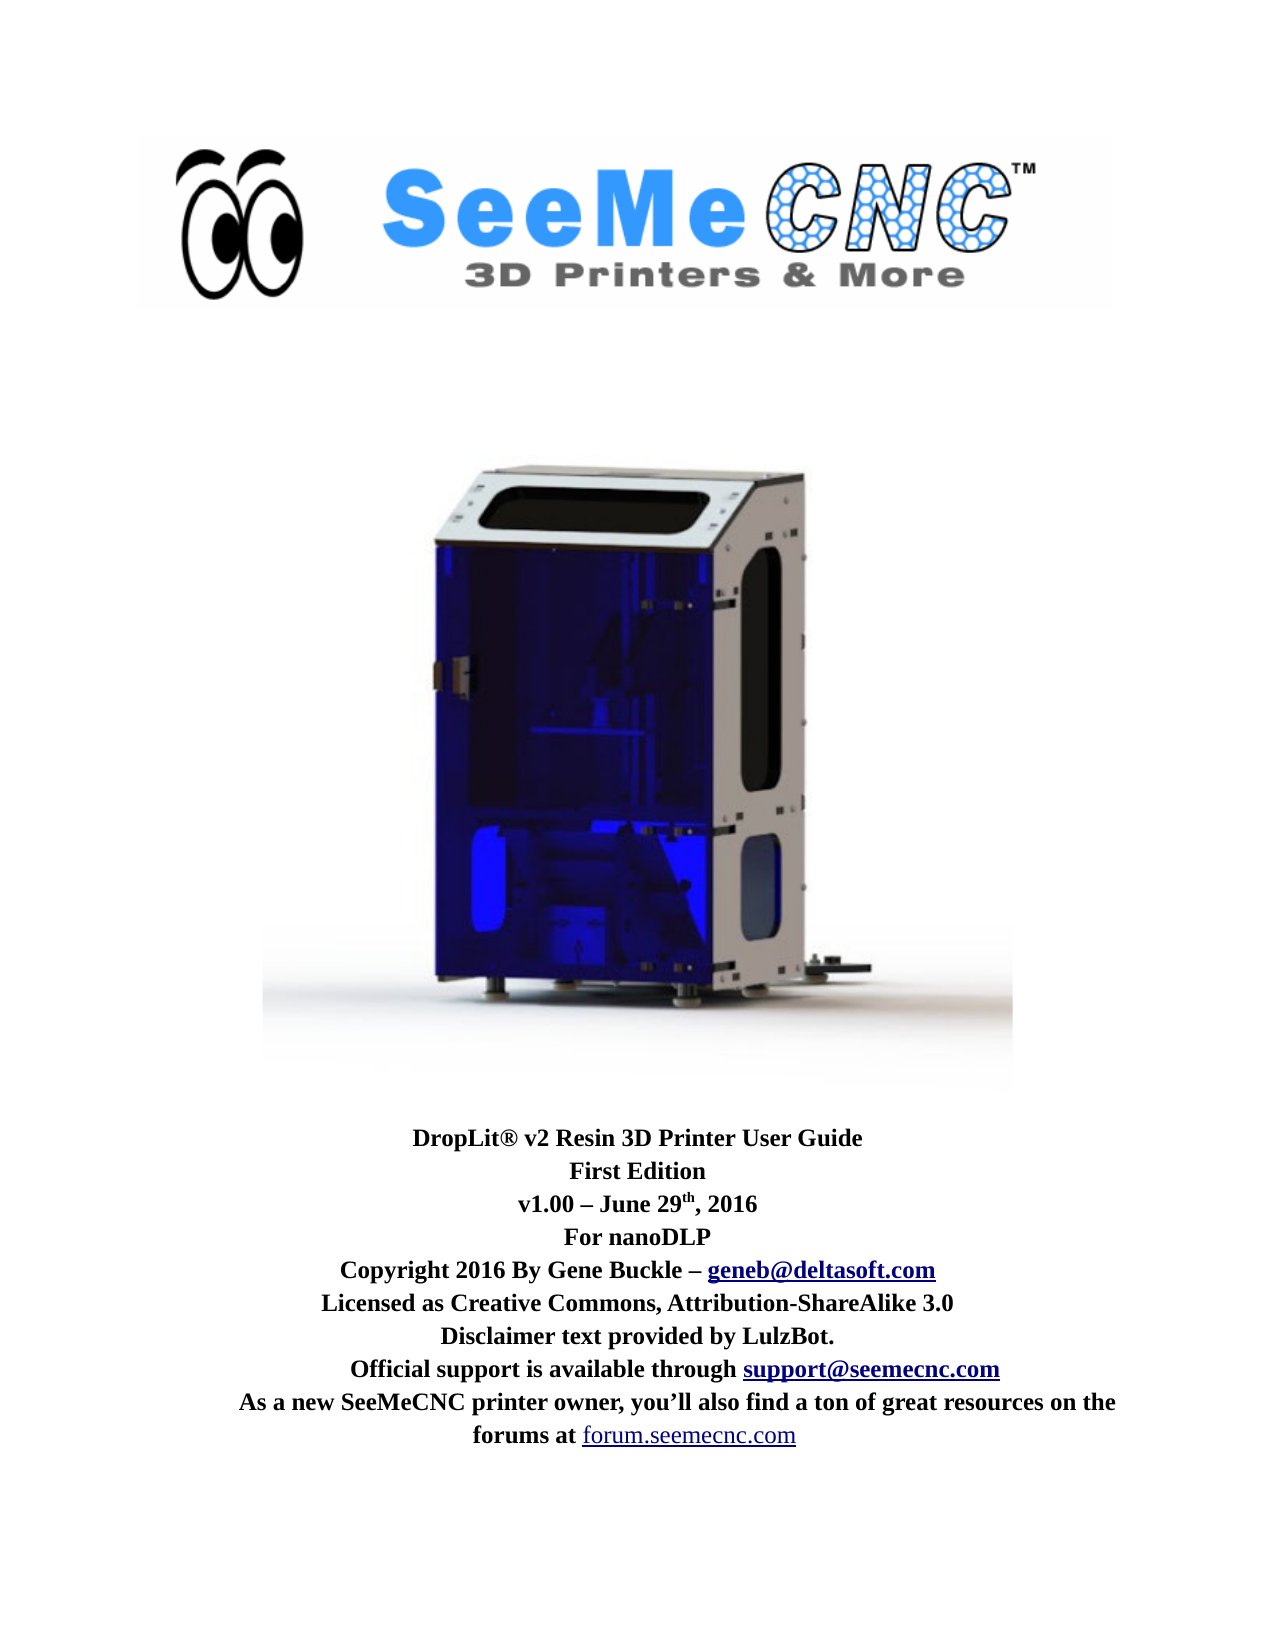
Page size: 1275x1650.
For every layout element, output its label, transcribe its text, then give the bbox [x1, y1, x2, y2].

text Copyright 2016 By Gene Buckle – geneb@deltasoft.com [118, 1255, 1157, 1284]
text First Edition [118, 1156, 1157, 1185]
text As a new SeeMeCNC printer owner, you’ll also find a ton of great resources on the forums at forum.seemecnc.com [118, 1387, 1157, 1449]
text For nanoDLP [118, 1222, 1157, 1251]
text Official support is available through support@seemecnc.com [118, 1354, 1157, 1383]
picture [262, 342, 1013, 1093]
text Licensed as Creative Commons, Attribution-ShareAlike 3.0 [118, 1288, 1157, 1317]
picture [136, 136, 1112, 308]
text DropLit® v2 Resin 3D Printer User Guide [118, 1123, 1157, 1152]
text v1.00 – June 29th, 2016 [118, 1189, 1157, 1218]
text Disclaimer text provided by LulzBot. [118, 1321, 1157, 1350]
